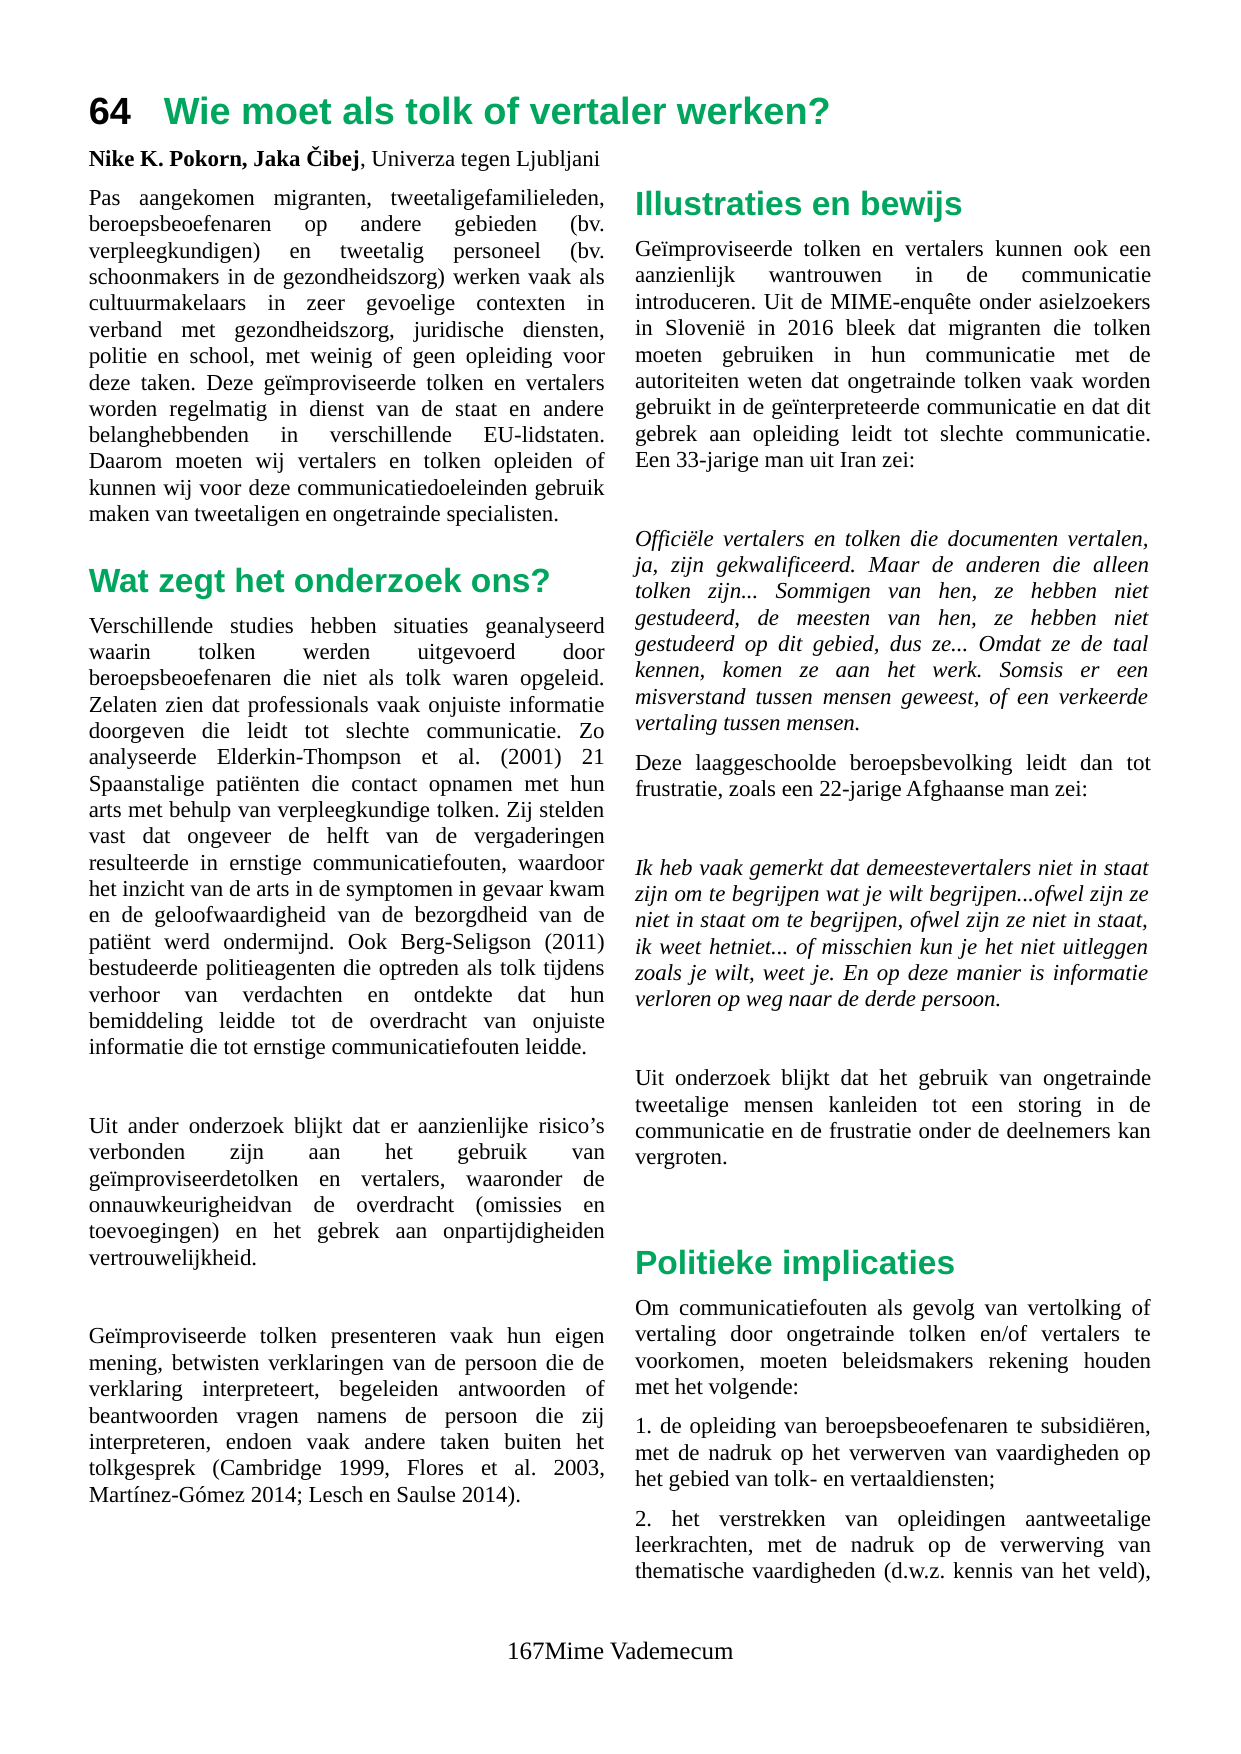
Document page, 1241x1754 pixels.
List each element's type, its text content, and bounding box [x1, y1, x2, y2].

text Geïmproviseerde tolken presenteren vaak hun eigen mening, betwisten verklaringen van de persoon die de verklaring interpreteert, begeleiden antwoorden of beantwoorden vragen namens de persoon die zij interpreteren, endoen vaak andere taken buiten het tolkgesprek (Cambridge 1999, Flores et al. 2003, Martínez-Gómez 2014; Lesch en Saulse 2014). [88, 1323, 605, 1507]
text Ik heb vaak gemerkt dat demeestevertalers niet in staat zijn om te begrijpen wat je wilt begrijpen...ofwel zijn ze niet in staat om te begrijpen, ofwel zijn ze niet in staat, ik weet hetniet... of misschien kun je het niet uitleggen zoals je wilt, weet je. En op deze manier is informatie verloren op weg naar de derde persoon. [635, 854, 1152, 1012]
text Pas aangekomen migranten, tweetaligefamilieleden, beroepsbeoefenaren op andere gebieden (bv. verpleegkundigen) en tweetalig personeel (bv. schoonmakers in de gezondheidszorg) werken vaak als cultuurmakelaars in zeer gevoelige contexten in verband met gezondheidszorg, juridische diensten, politie en school, met weinig of geen opleiding voor deze taken. Deze geïmproviseerde tolken en vertalers worden regelmatig in dienst van de staat en andere belanghebbenden in verschillende EU-lidstaten. Daarom moeten wij vertalers en tolken opleiden of kunnen wij voor deze communicatiedoeleinden gebruik maken van tweetaligen en ongetrainde specialisten. [88, 184, 605, 527]
text Verschillende studies hebben situaties geanalyseerd waarin tolken werden uitgevoerd door beroepsbeoefenaren die niet als tolk waren opgeleid. Zelaten zien dat professionals vaak onjuiste informatie doorgeven die leidt tot slechte communicatie. Zo analyseerde Elderkin-Thompson et al. (2001) 21 Spaanstalige patiënten die contact opnamen met hun arts met behulp van verpleegkundige tolken. Zij stelden vast dat ongeveer de helft van de vergaderingen resulteerde in ernstige communicatiefouten, waardoor het inzicht van de arts in de symptomen in gevaar kwam en de geloofwaardigheid van de bezorgdheid van de patiënt werd ondermijnd. Ook Berg-Seligson (2011) bestudeerde politieagenten die optreden als tolk tijdens verhoor van verdachten en ontdekte dat hun bemiddeling leidde tot de overdracht van onjuiste informatie die tot ernstige communicatiefouten leidde. [88, 612, 605, 1060]
subtitle Illustraties en bewijs [635, 184, 1152, 223]
text Deze laaggeschoolde beroepsbevolking leidt dan tot frustratie, zoals een 22-jarige Afghaanse man zei: [635, 749, 1152, 801]
text Geïmproviseerde tolken en vertalers kunnen ook een aanzienlijk wantrouwen in de communicatie introduceren. Uit de MIME-enquête onder asielzoekers in Slovenië in 2016 bleek dat migranten die tolken moeten gebruiken in hun communicatie met de autoriteiten weten dat ongetrainde tolken vaak worden gebruikt in de geïnterpreteerde communicatie en dat dit gebrek aan opleiding leidt tot slechte communicatie. Een 33-jarige man uit Iran zei: [635, 235, 1152, 472]
text Officiële vertalers en tolken die documenten vertalen, ja, zijn gekwalificeerd. Maar de anderen die alleen tolken zijn... Sommigen van hen, ze hebben niet gestudeerd, de meesten van hen, ze hebben niet gestudeerd op dit gebied, dus ze... Omdat ze de taal kennen, komen ze aan het werk. Somsis er een misverstand tussen mensen geweest, of een verkeerde vertaling tussen mensen. [635, 525, 1152, 736]
text Uit ander onderzoek blijkt dat er aanzienlijke risico’s verbonden zijn aan het gebruik van geïmproviseerdetolken en vertalers, waaronder de onnauwkeurigheidvan de overdracht (omissies en toevoegingen) en het gebrek aan onpartijdigheiden vertrouwelijkheid. [88, 1112, 605, 1270]
subtitle Wat zegt het onderzoek ons? [88, 561, 605, 599]
subtitle Wie moet als tolk of vertaler werken? [88, 88, 1152, 132]
text 2. het verstrekken van opleidingen aantweetalige leerkrachten, met de nadruk op de verwerving van thematische vaardigheden (d.w.z. kennis van het veld), [635, 1504, 1152, 1584]
text Om communicatiefouten als gevolg van vertolking of vertaling door ongetrainde tolken en/of vertalers te voorkomen, moeten beleidsmakers rekening houden met het volgende: [635, 1294, 1152, 1399]
text Uit onderzoek blijkt dat het gebruik van ongetrainde tweetalige mensen kanleiden tot een storing in de communicatie en de frustratie onder de deelnemers kan vergroten. [635, 1064, 1152, 1170]
text 1. de opleiding van beroepsbeoefenaren te subsidiëren, met de nadruk op het verwerven van vaardigheden op het gebied van tolk- en vertaaldiensten; [635, 1412, 1152, 1492]
text Nike K. Pokorn, Jaka Čibej, Univerza tegen Ljubljani [88, 145, 1152, 171]
subtitle Politieke implicaties [635, 1243, 1152, 1282]
